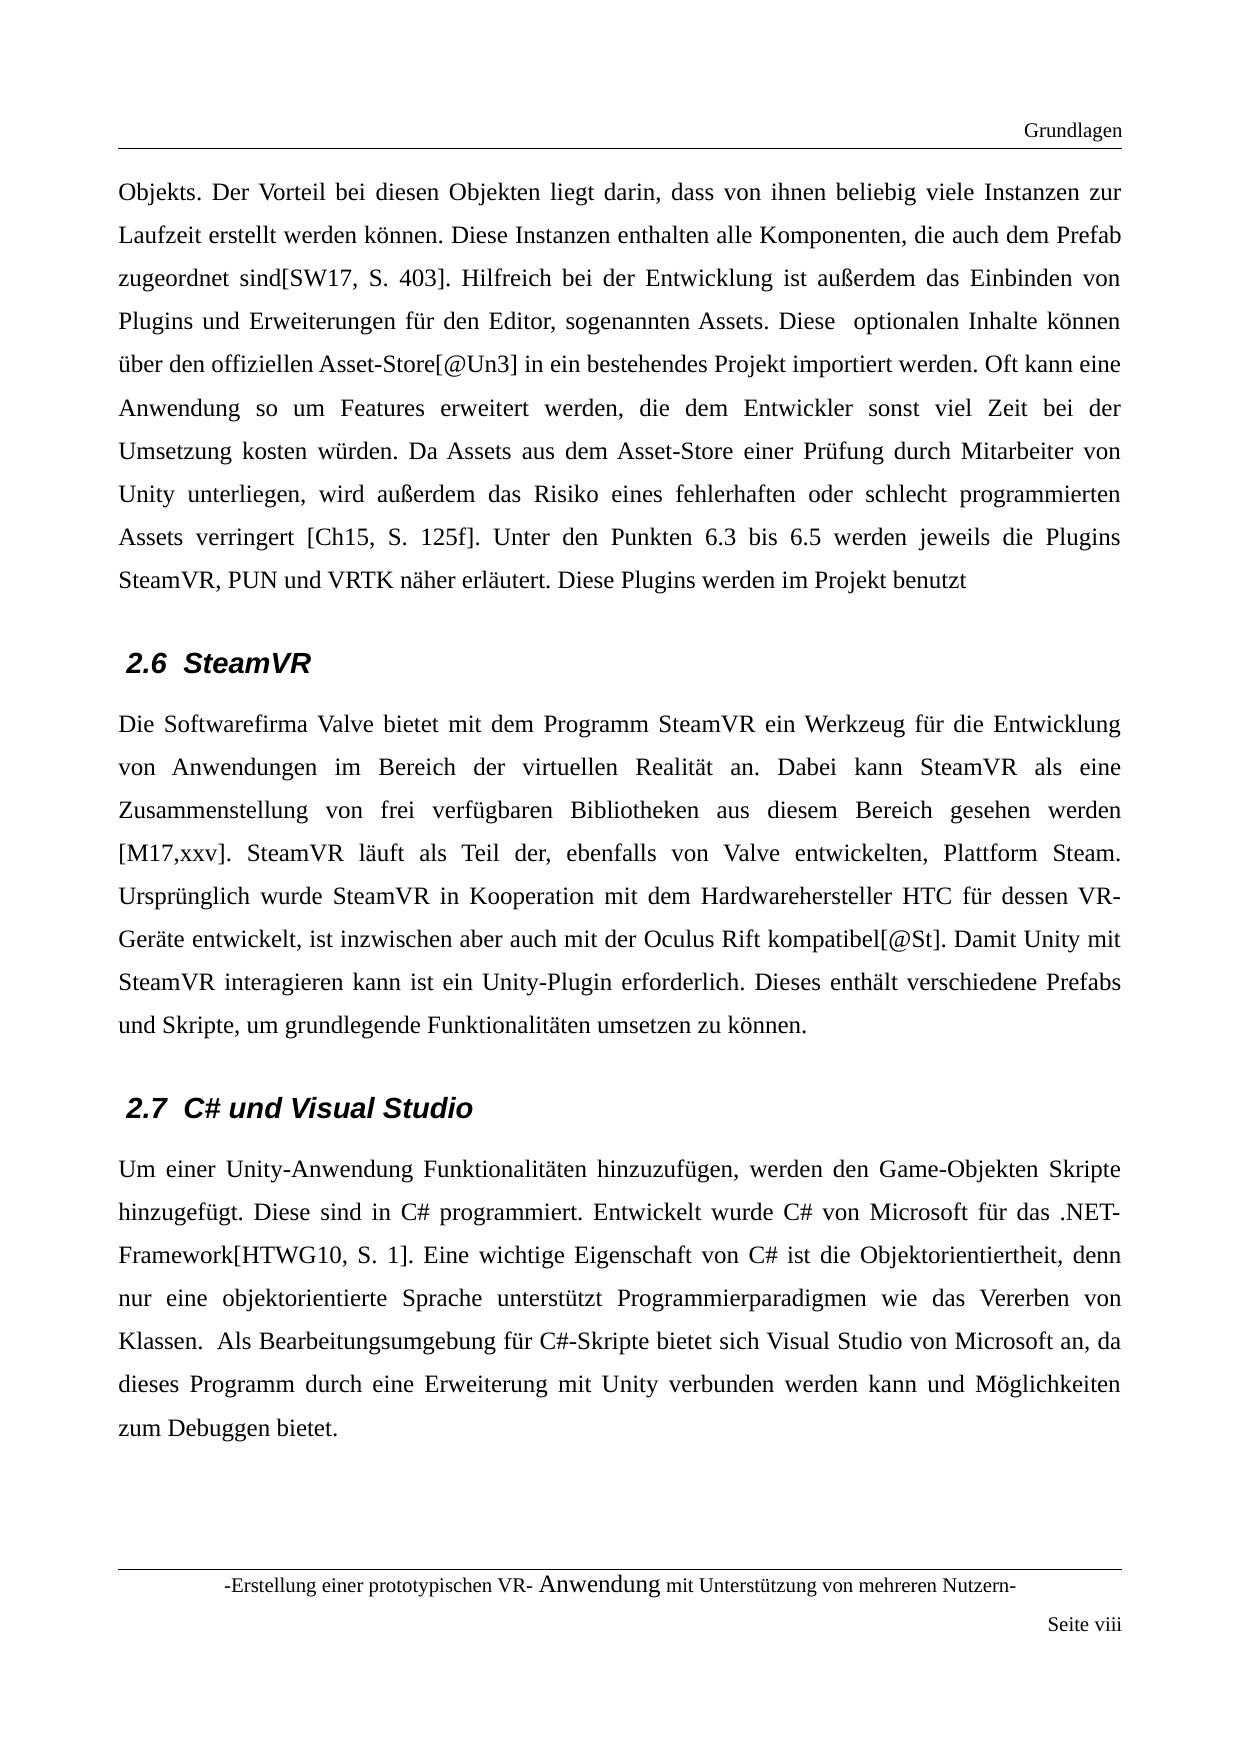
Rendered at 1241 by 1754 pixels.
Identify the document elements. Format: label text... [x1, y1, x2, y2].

text Um einer Unity-Anwendung Funktionalitäten hinzuzufügen, werden den Game-Objekten Skripte hinzugefügt. Diese sind in C# programmiert. Entwickelt wurde C# von Microsoft für das .NET-Framework[HTWG10, S. 1]. Eine wichtige Eigenschaft von C# ist die Objektorientiertheit, denn nur eine objektorientierte Sprache unterstützt Programmierparadigmen wie das Vererben von Klassen. Als Bearbeitungsumgebung für C#-Skripte bietet sich Visual Studio von Microsoft an, da dieses Programm durch eine Erweiterung mit Unity verbunden werden kann und Möglichkeiten zum Debuggen bietet. [118, 1154, 1122, 1441]
subtitle C# und Visual Studio [118, 1091, 1122, 1125]
text Die Softwarefirma Valve bietet mit dem Programm SteamVR ein Werkzeug für die Entwicklung von Anwendungen im Bereich der virtuellen Realität an. Dabei kann SteamVR als eine Zusammenstellung von frei verfügbaren Bibliotheken aus diesem Bereich gesehen werden [M17,xxv]. SteamVR läuft als Teil der, ebenfalls von Valve entwickelten, Plattform Steam. Ursprünglich wurde SteamVR in Kooperation mit dem Hardwarehersteller HTC für dessen VR-Geräte entwickelt, ist inzwischen aber auch mit der Oculus Rift kompatibel[@St]. Damit Unity mit SteamVR interagieren kann ist ein Unity-Plugin erforderlich. Dieses enthält verschiedene Prefabs und Skripte, um grundlegende Funktionalitäten umsetzen zu können. [118, 709, 1122, 1039]
subtitle SteamVR [118, 646, 1122, 679]
text Objekts. Der Vorteil bei diesen Objekten liegt darin, dass von ihnen beliebig viele Instanzen zur Laufzeit erstellt werden können. Diese Instanzen enthalten alle Komponenten, die auch dem Prefab zugeordnet sind[SW17, S. 403]. Hilfreich bei der Entwicklung ist außerdem das Einbinden von Plugins und Erweiterungen für den Editor, sogenannten Assets. Diese optionalen Inhalte können über den offiziellen Asset-Store[@Un3] in ein bestehendes Projekt importiert werden. Oft kann eine Anwendung so um Features erweitert werden, die dem Entwickler sonst viel Zeit bei der Umsetzung kosten würden. Da Assets aus dem Asset-Store einer Prüfung durch Mitarbeiter von Unity unterliegen, wird außerdem das Risiko eines fehlerhaften oder schlecht programmierten Assets verringert [Ch15, S. 125f]. Unter den Punkten 6.3 bis 6.5 werden jeweils die Plugins SteamVR, PUN und VRTK näher erläutert. Diese Plugins werden im Projekt benutzt [118, 177, 1122, 594]
